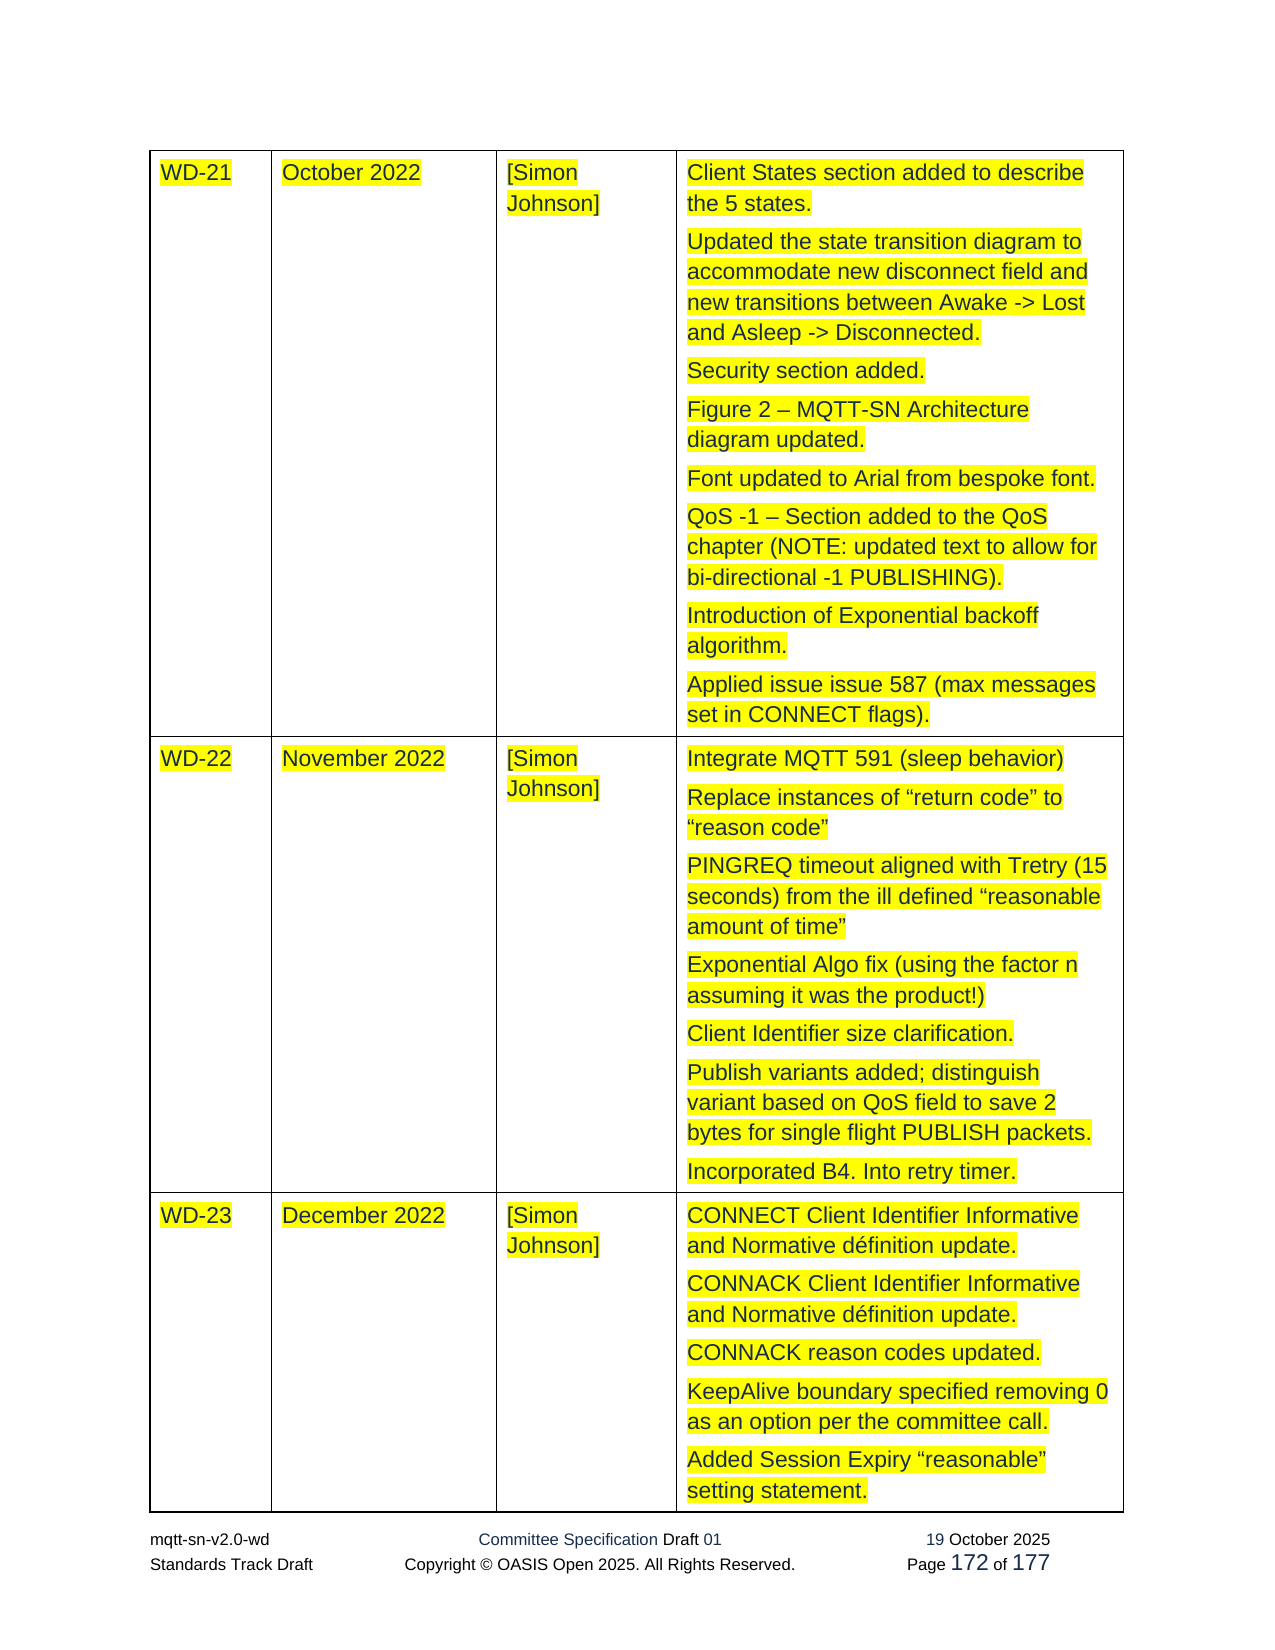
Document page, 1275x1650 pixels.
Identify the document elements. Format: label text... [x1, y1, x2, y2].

table_cell October 2022 [272, 151, 496, 736]
table_cell [Simon Johnson] [497, 151, 676, 736]
table_cell [Simon Johnson] [497, 1193, 676, 1511]
table_cell WD-23 [151, 1193, 271, 1511]
table_cell December 2022 [272, 1193, 496, 1511]
table_cell WD-22 [151, 737, 271, 1192]
table_cell CONNECT Client Identifier Informative and Normative définition update. CONNACK Client Identifier Informative and Normative définition update. CONNACK reason codes updated. KeepAlive boundary specified removing 0 as an option per the committee call. Added Session Expiry “reasonable” setting statement. [677, 1193, 1123, 1511]
table_cell [Simon Johnson] [497, 737, 676, 1192]
table_cell WD-21 [151, 151, 271, 736]
table_cell Client States section added to describe the 5 states. Updated the state transition diagram to accommodate new disconnect field and new transitions between Awake -> Lost and Asleep -> Disconnected. Security section added. Figure 2 – MQTT-SN Architecture diagram updated. Font updated to Arial from bespoke font. QoS -1 – Section added to the QoS chapter (NOTE: updated text to allow for bi-directional -1 PUBLISHING). Introduction of Exponential backoff algorithm. Applied issue issue 587 (max messages set in CONNECT flags). [677, 151, 1123, 736]
table_cell Integrate MQTT 591 (sleep behavior) Replace instances of “return code” to “reason code” PINGREQ timeout aligned with Tretry (15 seconds) from the ill defined “reasonable amount of time” Exponential Algo fix (using the factor n assuming it was the product!) Client Identifier size clarification. Publish variants added; distinguish variant based on QoS field to save 2 bytes for single flight PUBLISH packets. Incorporated B4. Into retry timer. [677, 737, 1123, 1192]
table_cell November 2022 [272, 737, 496, 1192]
